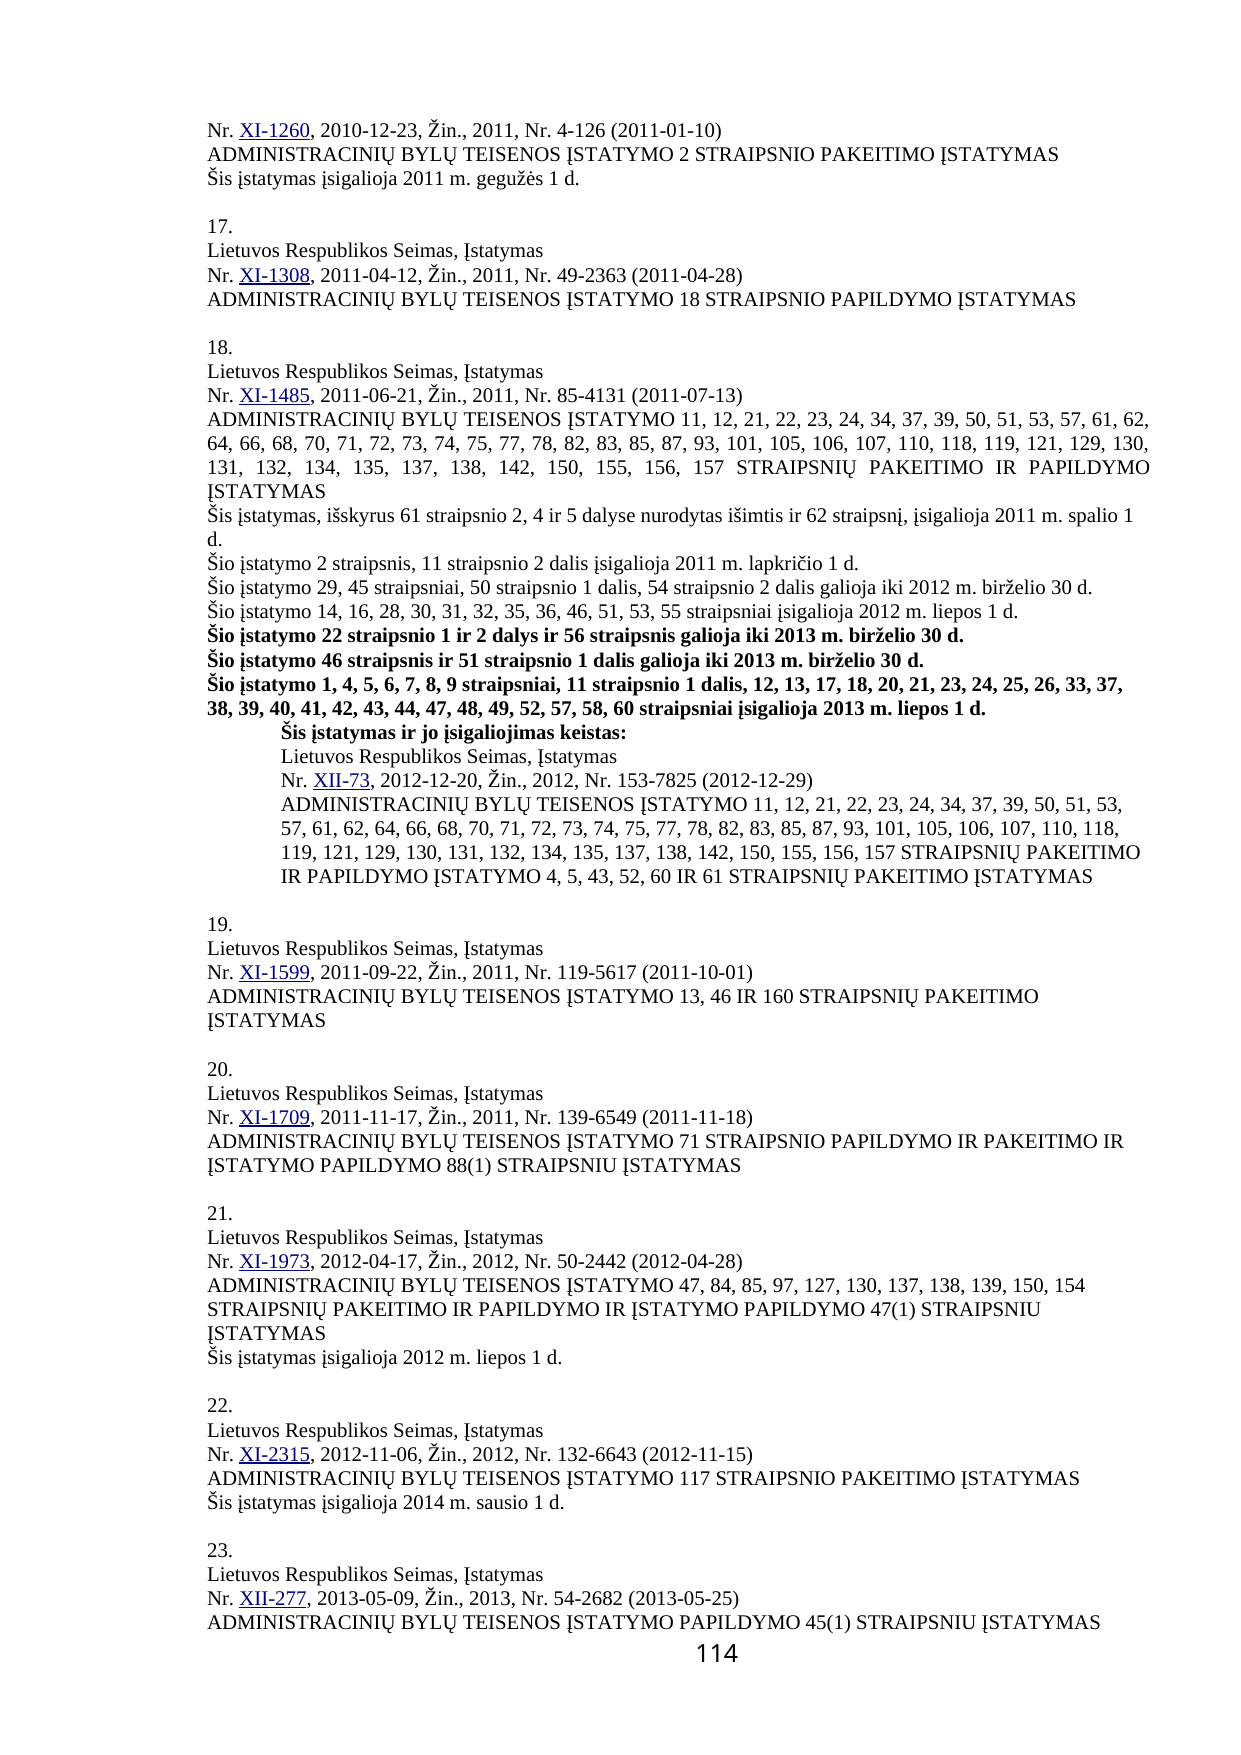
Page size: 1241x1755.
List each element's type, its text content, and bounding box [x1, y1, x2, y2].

text Šio įstatymo 14, 16, 28, 30, 31, 32, 35, 36, 46, 51, 53, 55 straipsniai įsigalioja 2012 m. liepos 1 d. [207, 599, 1152, 623]
text Lietuvos Respublikos Seimas, Įstatymas [207, 238, 1152, 262]
text ADMINISTRACINIŲ BYLŲ TEISENOS ĮSTATYMO PAPILDYMO 45(1) STRAIPSNIU ĮSTATYMAS [207, 1610, 1152, 1634]
text Šis įstatymas, išskyrus 61 straipsnio 2, 4 ir 5 dalyse nurodytas išimtis ir 62 straipsnį, įsigalioja 2011 m. spalio 1 d. [207, 503, 1152, 551]
text Nr. XI-1260, 2010-12-23, Žin., 2011, Nr. 4-126 (2011-01-10) [207, 118, 1152, 142]
text Nr. XI-1709, 2011-11-17, Žin., 2011, Nr. 139-6549 (2011-11-18) [207, 1105, 1152, 1129]
text Šis įstatymas ir jo įsigaliojimas keistas: [207, 720, 1152, 744]
text ADMINISTRACINIŲ BYLŲ TEISENOS ĮSTATYMO 18 STRAIPSNIO PAPILDYMO ĮSTATYMAS [207, 287, 1152, 311]
text 23. [207, 1538, 1152, 1562]
text Lietuvos Respublikos Seimas, Įstatymas [207, 1562, 1152, 1586]
text Šio įstatymo 46 straipsnis ir 51 straipsnio 1 dalis galioja iki 2013 m. birželio 30 d. [207, 647, 1152, 672]
text 20. [207, 1057, 1152, 1081]
text Šio įstatymo 1, 4, 5, 6, 7, 8, 9 straipsniai, 11 straipsnio 1 dalis, 12, 13, 17, 18, 20, 21, 23, 24, 25, 26, 33, 37, 38, 39, 40, 41, 42, 43, 44, 47, 48, 49, 52, 57, 58, 60 straipsniai įsigalioja 2013 m. liepos 1 d. [207, 672, 1152, 720]
text ADMINISTRACINIŲ BYLŲ TEISENOS ĮSTATYMO 71 STRAIPSNIO PAPILDYMO IR PAKEITIMO IR ĮSTATYMO PAPILDYMO 88(1) STRAIPSNIU ĮSTATYMAS [207, 1129, 1152, 1177]
text ADMINISTRACINIŲ BYLŲ TEISENOS ĮSTATYMO 47, 84, 85, 97, 127, 130, 137, 138, 139, 150, 154 STRAIPSNIŲ PAKEITIMO IR PAPILDYMO IR ĮSTATYMO PAPILDYMO 47(1) STRAIPSNIU ĮSTATYMAS [207, 1273, 1152, 1345]
text Lietuvos Respublikos Seimas, Įstatymas [207, 1225, 1152, 1249]
text Lietuvos Respublikos Seimas, Įstatymas [207, 744, 1152, 768]
text Šio įstatymo 29, 45 straipsniai, 50 straipsnio 1 dalis, 54 straipsnio 2 dalis galioja iki 2012 m. birželio 30 d. [207, 575, 1152, 599]
text Nr. XI-1308, 2011-04-12, Žin., 2011, Nr. 49-2363 (2011-04-28) [207, 262, 1152, 287]
text 18. [207, 335, 1152, 359]
text ADMINISTRACINIŲ BYLŲ TEISENOS ĮSTATYMO 11, 12, 21, 22, 23, 24, 34, 37, 39, 50, 51, 53, 57, 61, 62, 64, 66, 68, 70, 71, 72, 73, 74, 75, 77, 78, 82, 83, 85, 87, 93, 101, 105, 106, 107, 110, 118, 119, 121, 129, 130, 131, 132, 134, 135, 137, 138, 142, 150, 155, 156, 157 STRAIPSNIŲ PAKEITIMO IR PAPILDYMO ĮSTATYMAS [207, 407, 1152, 503]
text 22. [207, 1393, 1152, 1417]
text Nr. XI-2315, 2012-11-06, Žin., 2012, Nr. 132-6643 (2012-11-15) [207, 1442, 1152, 1466]
text Šis įstatymas įsigalioja 2012 m. liepos 1 d. [207, 1345, 1152, 1369]
text Lietuvos Respublikos Seimas, Įstatymas [207, 359, 1152, 383]
text ADMINISTRACINIŲ BYLŲ TEISENOS ĮSTATYMO 117 STRAIPSNIO PAKEITIMO ĮSTATYMAS [207, 1466, 1152, 1490]
text Nr. XI-1485, 2011-06-21, Žin., 2011, Nr. 85-4131 (2011-07-13) [207, 383, 1152, 407]
text Nr. XII-73, 2012-12-20, Žin., 2012, Nr. 153-7825 (2012-12-29) [207, 768, 1152, 792]
text 17. [207, 214, 1152, 238]
text Nr. XI-1599, 2011-09-22, Žin., 2011, Nr. 119-5617 (2011-10-01) [207, 960, 1152, 984]
text Lietuvos Respublikos Seimas, Įstatymas [207, 936, 1152, 960]
text 21. [207, 1201, 1152, 1225]
text ADMINISTRACINIŲ BYLŲ TEISENOS ĮSTATYMO 2 STRAIPSNIO PAKEITIMO ĮSTATYMAS [207, 142, 1152, 166]
text ADMINISTRACINIŲ BYLŲ TEISENOS ĮSTATYMO 13, 46 IR 160 STRAIPSNIŲ PAKEITIMO ĮSTATYMAS [207, 984, 1152, 1032]
text Šio įstatymo 2 straipsnis, 11 straipsnio 2 dalis įsigalioja 2011 m. lapkričio 1 d. [207, 551, 1152, 575]
text Šis įstatymas įsigalioja 2011 m. gegužės 1 d. [207, 166, 1152, 190]
text Nr. XII-277, 2013-05-09, Žin., 2013, Nr. 54-2682 (2013-05-25) [207, 1586, 1152, 1610]
text Lietuvos Respublikos Seimas, Įstatymas [207, 1081, 1152, 1105]
text Šio įstatymo 22 straipsnio 1 ir 2 dalys ir 56 straipsnis galioja iki 2013 m. birželio 30 d. [207, 623, 1152, 647]
text ADMINISTRACINIŲ BYLŲ TEISENOS ĮSTATYMO 11, 12, 21, 22, 23, 24, 34, 37, 39, 50, 51, 53, 57, 61, 62, 64, 66, 68, 70, 71, 72, 73, 74, 75, 77, 78, 82, 83, 85, 87, 93, 101, 105, 106, 107, 110, 118, 119, 121, 129, 130, 131, 132, 134, 135, 137, 138, 142, 150, 155, 156, 157 STRAIPSNIŲ PAKEITIMO IR PAPILDYMO ĮSTATYMO 4, 5, 43, 52, 60 IR 61 STRAIPSNIŲ PAKEITIMO ĮSTATYMAS [281, 792, 1152, 888]
text Nr. XI-1973, 2012-04-17, Žin., 2012, Nr. 50-2442 (2012-04-28) [207, 1249, 1152, 1273]
text Lietuvos Respublikos Seimas, Įstatymas [207, 1417, 1152, 1442]
text Šis įstatymas įsigalioja 2014 m. sausio 1 d. [207, 1490, 1152, 1514]
text 19. [207, 912, 1152, 936]
